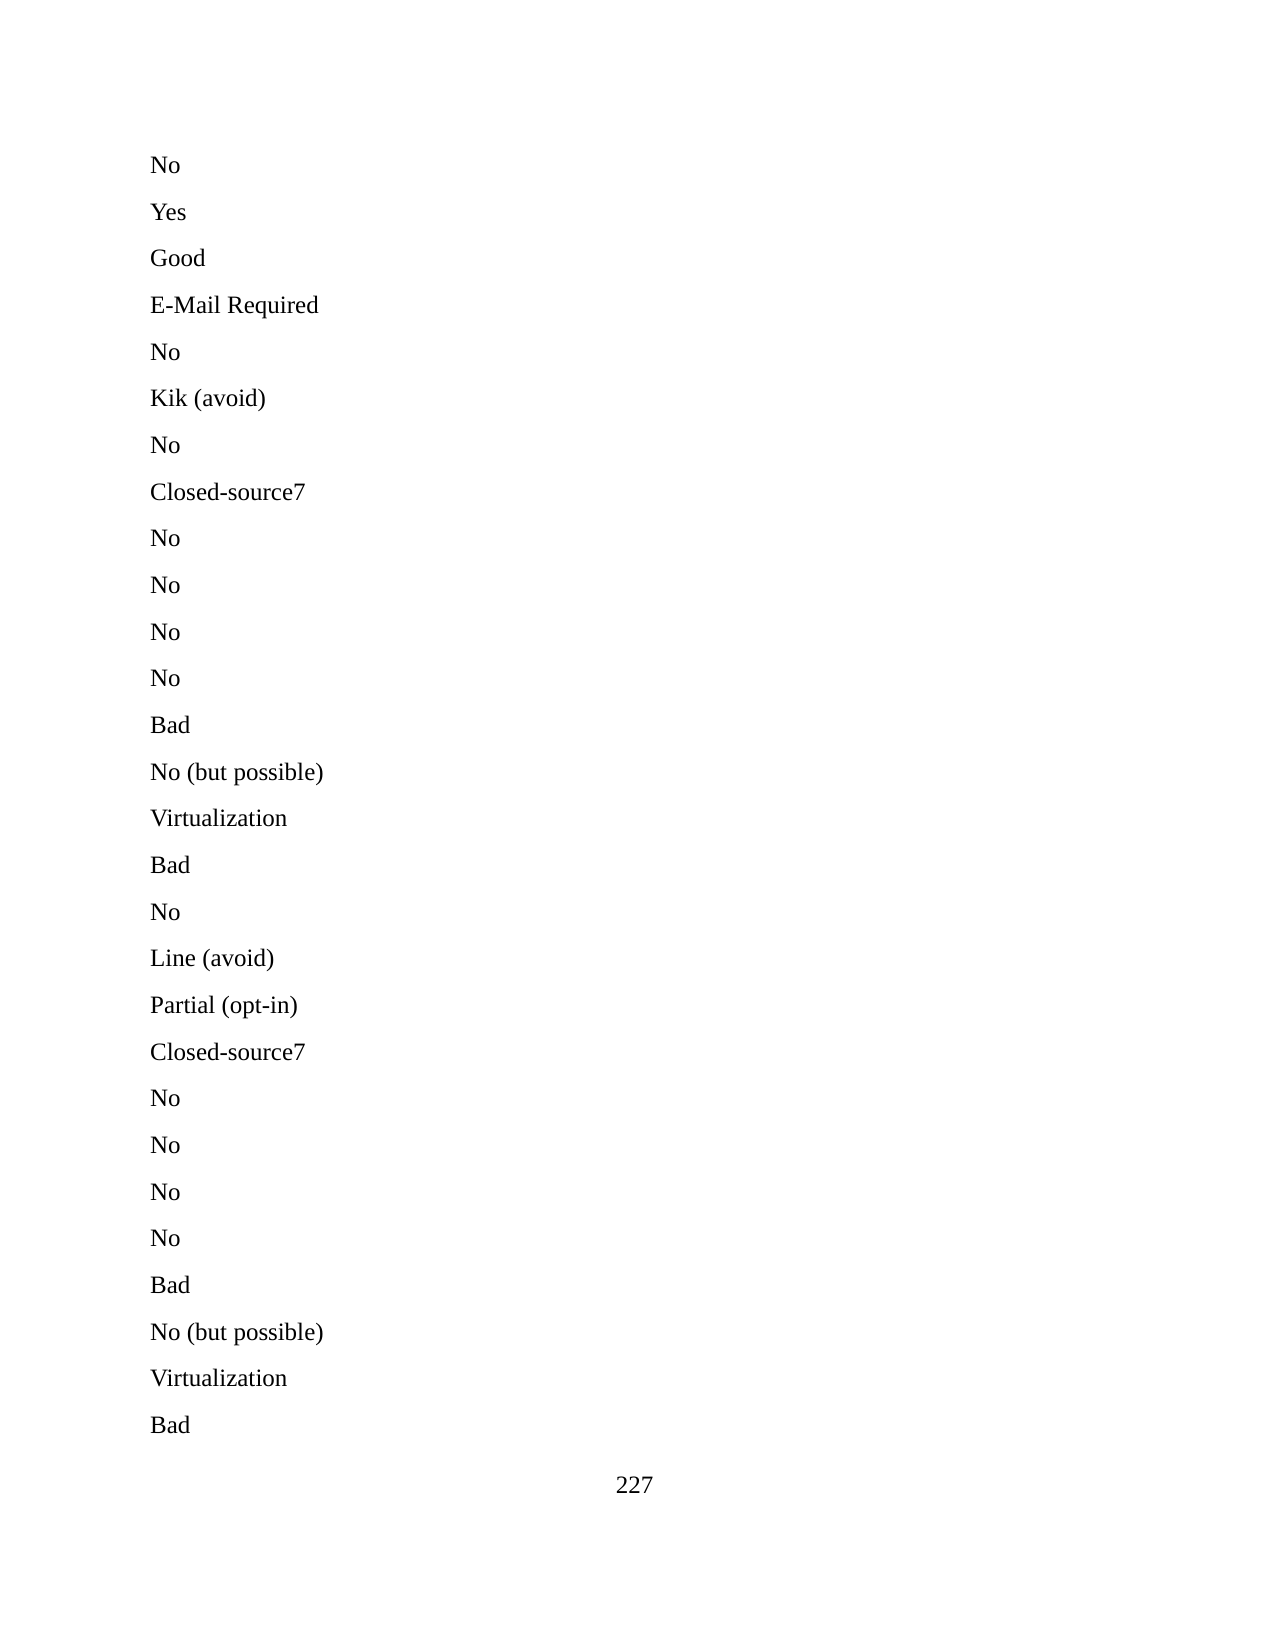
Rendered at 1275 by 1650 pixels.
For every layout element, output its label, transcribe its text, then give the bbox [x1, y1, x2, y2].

text Bad [150, 710, 1125, 739]
text No [150, 1130, 1125, 1159]
text No [150, 617, 1125, 645]
text Good [150, 243, 1125, 272]
text Bad [150, 850, 1125, 879]
text Closed-source7 [150, 477, 1125, 505]
text No [150, 897, 1125, 925]
text Closed-source7 [150, 1037, 1125, 1065]
text No [150, 150, 1125, 179]
text No [150, 663, 1125, 692]
text No (but possible) [150, 1317, 1125, 1345]
text Line (avoid) [150, 943, 1125, 972]
text No [150, 570, 1125, 599]
text Yes [150, 197, 1125, 225]
text Partial (opt-in) [150, 990, 1125, 1019]
text Virtualization [150, 1363, 1125, 1392]
text Bad [150, 1270, 1125, 1299]
text No [150, 1083, 1125, 1112]
text E-Mail Required [150, 290, 1125, 319]
text Virtualization [150, 803, 1125, 832]
text No [150, 337, 1125, 365]
text Kik (avoid) [150, 383, 1125, 412]
text No [150, 523, 1125, 552]
text No (but possible) [150, 757, 1125, 785]
text No [150, 1177, 1125, 1205]
text No [150, 430, 1125, 459]
text Bad [150, 1410, 1125, 1439]
text No [150, 1223, 1125, 1252]
